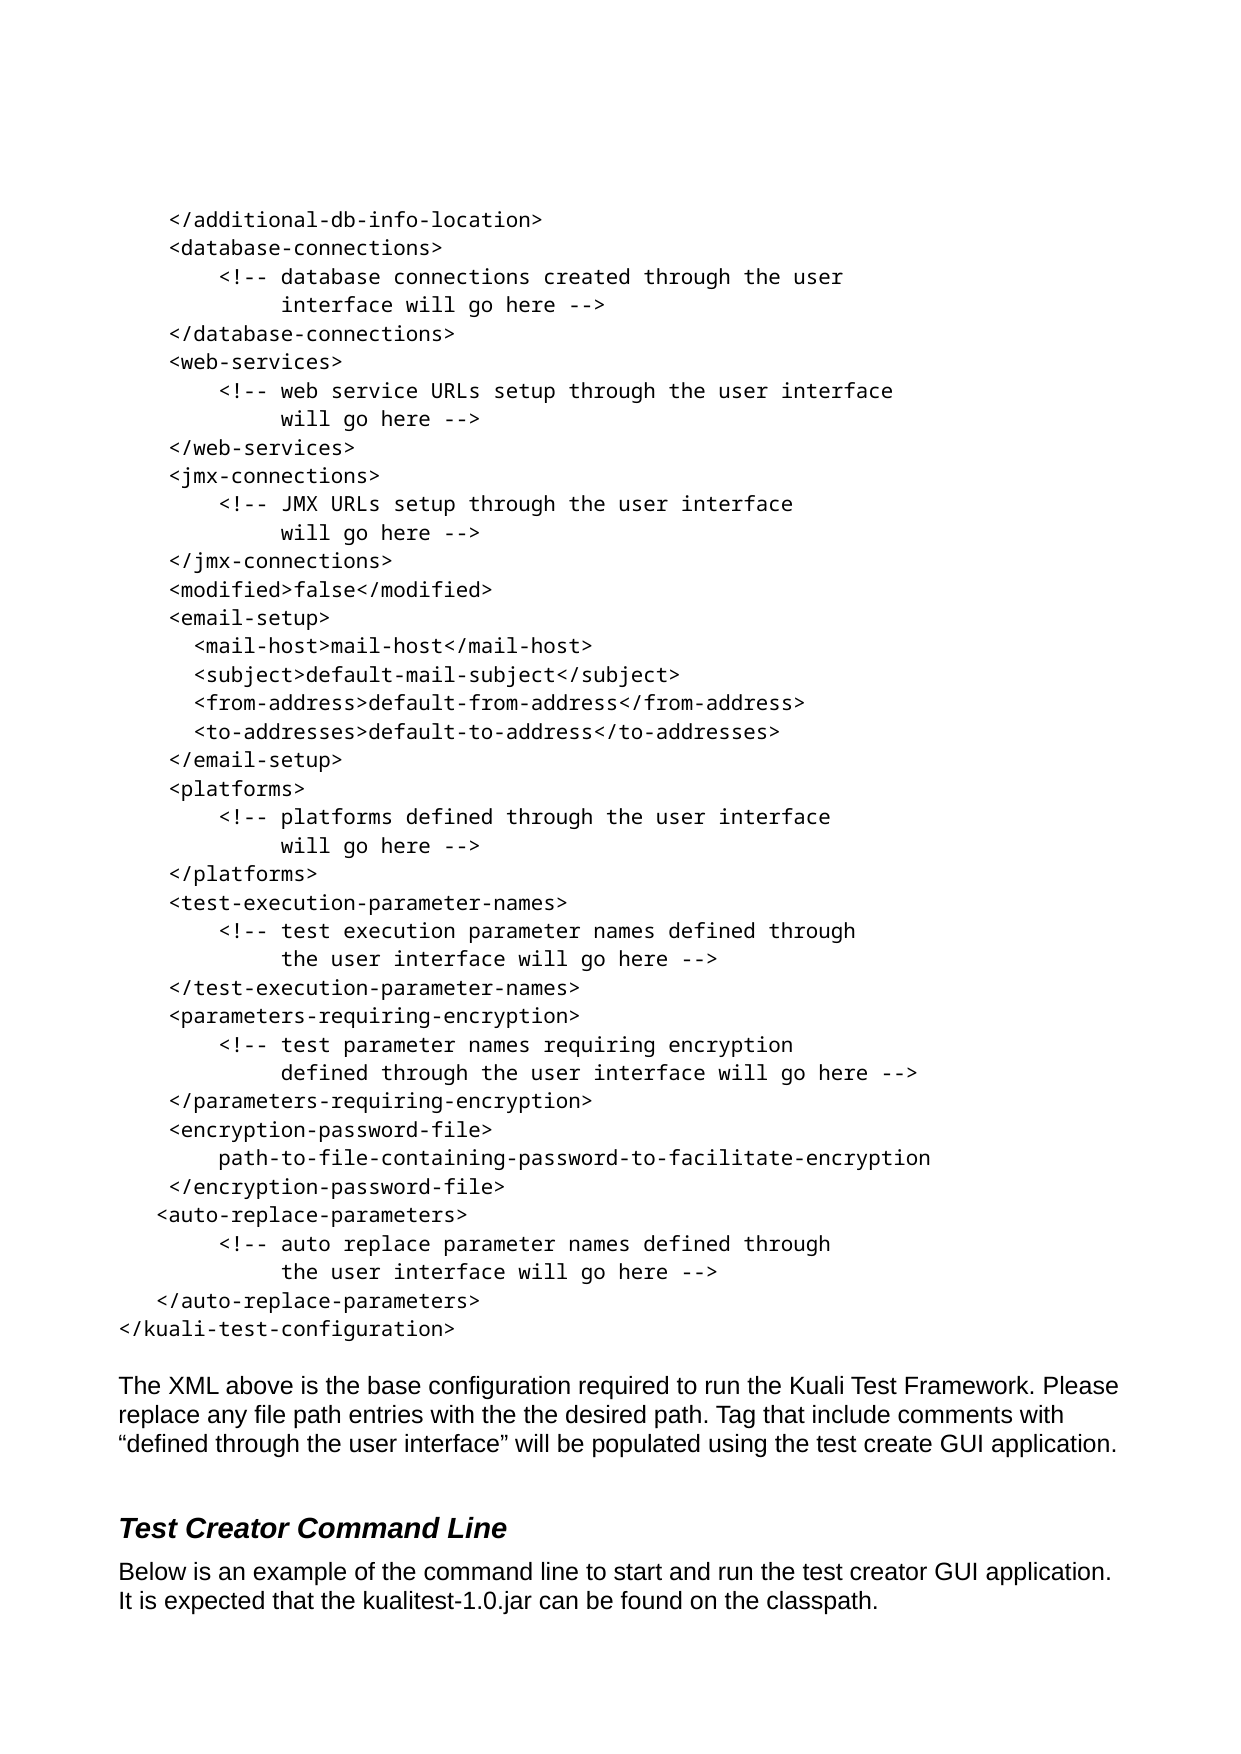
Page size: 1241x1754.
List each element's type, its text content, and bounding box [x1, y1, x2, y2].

text will go here --> [118, 404, 1122, 433]
text will go here --> [118, 831, 1122, 859]
text <to-addresses>default-to-address</to-addresses> [118, 717, 1122, 745]
text </auto-replace-parameters> [118, 1286, 1122, 1314]
text <!-- JMX URLs setup through the user interface [118, 489, 1122, 518]
text <modified>false</modified> [118, 575, 1122, 603]
text <!-- auto replace parameter names defined through [118, 1229, 1122, 1257]
text <parameters-requiring-encryption> [118, 1001, 1122, 1030]
text <from-address>default-from-address</from-address> [118, 688, 1122, 717]
text <auto-replace-parameters> [118, 1200, 1122, 1229]
text <!-- platforms defined through the user interface [118, 802, 1122, 831]
text <!-- test execution parameter names defined through [118, 916, 1122, 944]
text </jmx-connections> [118, 546, 1122, 575]
text </email-setup> [118, 745, 1122, 774]
text </web-services> [118, 433, 1122, 461]
text <mail-host>mail-host</mail-host> [118, 632, 1122, 660]
text Below is an example of the command line to start and run the test creator GUI application. It is expected that the kualitest-1.0.jar can be found on the classpath. [118, 1557, 1122, 1614]
text <!-- web service URLs setup through the user interface [118, 376, 1122, 404]
text </database-connections> [118, 319, 1122, 347]
text <!-- database connections created through the user [118, 262, 1122, 290]
text <web-services> [118, 347, 1122, 376]
text the user interface will go here --> [118, 1257, 1122, 1286]
text <encryption-password-file> [118, 1115, 1122, 1143]
text <platforms> [118, 774, 1122, 802]
text </test-execution-parameter-names> [118, 973, 1122, 1001]
text interface will go here --> [118, 290, 1122, 319]
text The XML above is the base configuration required to run the Kuali Test Framework. Please replace any file path entries with the the desired path. Tag that include comments with “defined through the user interface” will be populated using the test create GUI application. [118, 1371, 1122, 1457]
text </kuali-test-configuration> [118, 1314, 1122, 1343]
text defined through the user interface will go here --> [118, 1058, 1122, 1087]
text <email-setup> [118, 603, 1122, 632]
text </additional-db-info-location> [118, 205, 1122, 233]
text path-to-file-containing-password-to-facilitate-encryption [118, 1143, 1122, 1172]
text <!-- test parameter names requiring encryption [118, 1030, 1122, 1058]
subtitle Test Creator Command Line [118, 1511, 1122, 1544]
text </parameters-requiring-encryption> [118, 1087, 1122, 1115]
text <test-execution-parameter-names> [118, 888, 1122, 916]
text </platforms> [118, 859, 1122, 888]
text </encryption-password-file> [118, 1172, 1122, 1200]
text <jmx-connections> [118, 461, 1122, 489]
text will go here --> [118, 518, 1122, 546]
text the user interface will go here --> [118, 944, 1122, 973]
text <subject>default-mail-subject</subject> [118, 660, 1122, 688]
text <database-connections> [118, 233, 1122, 262]
